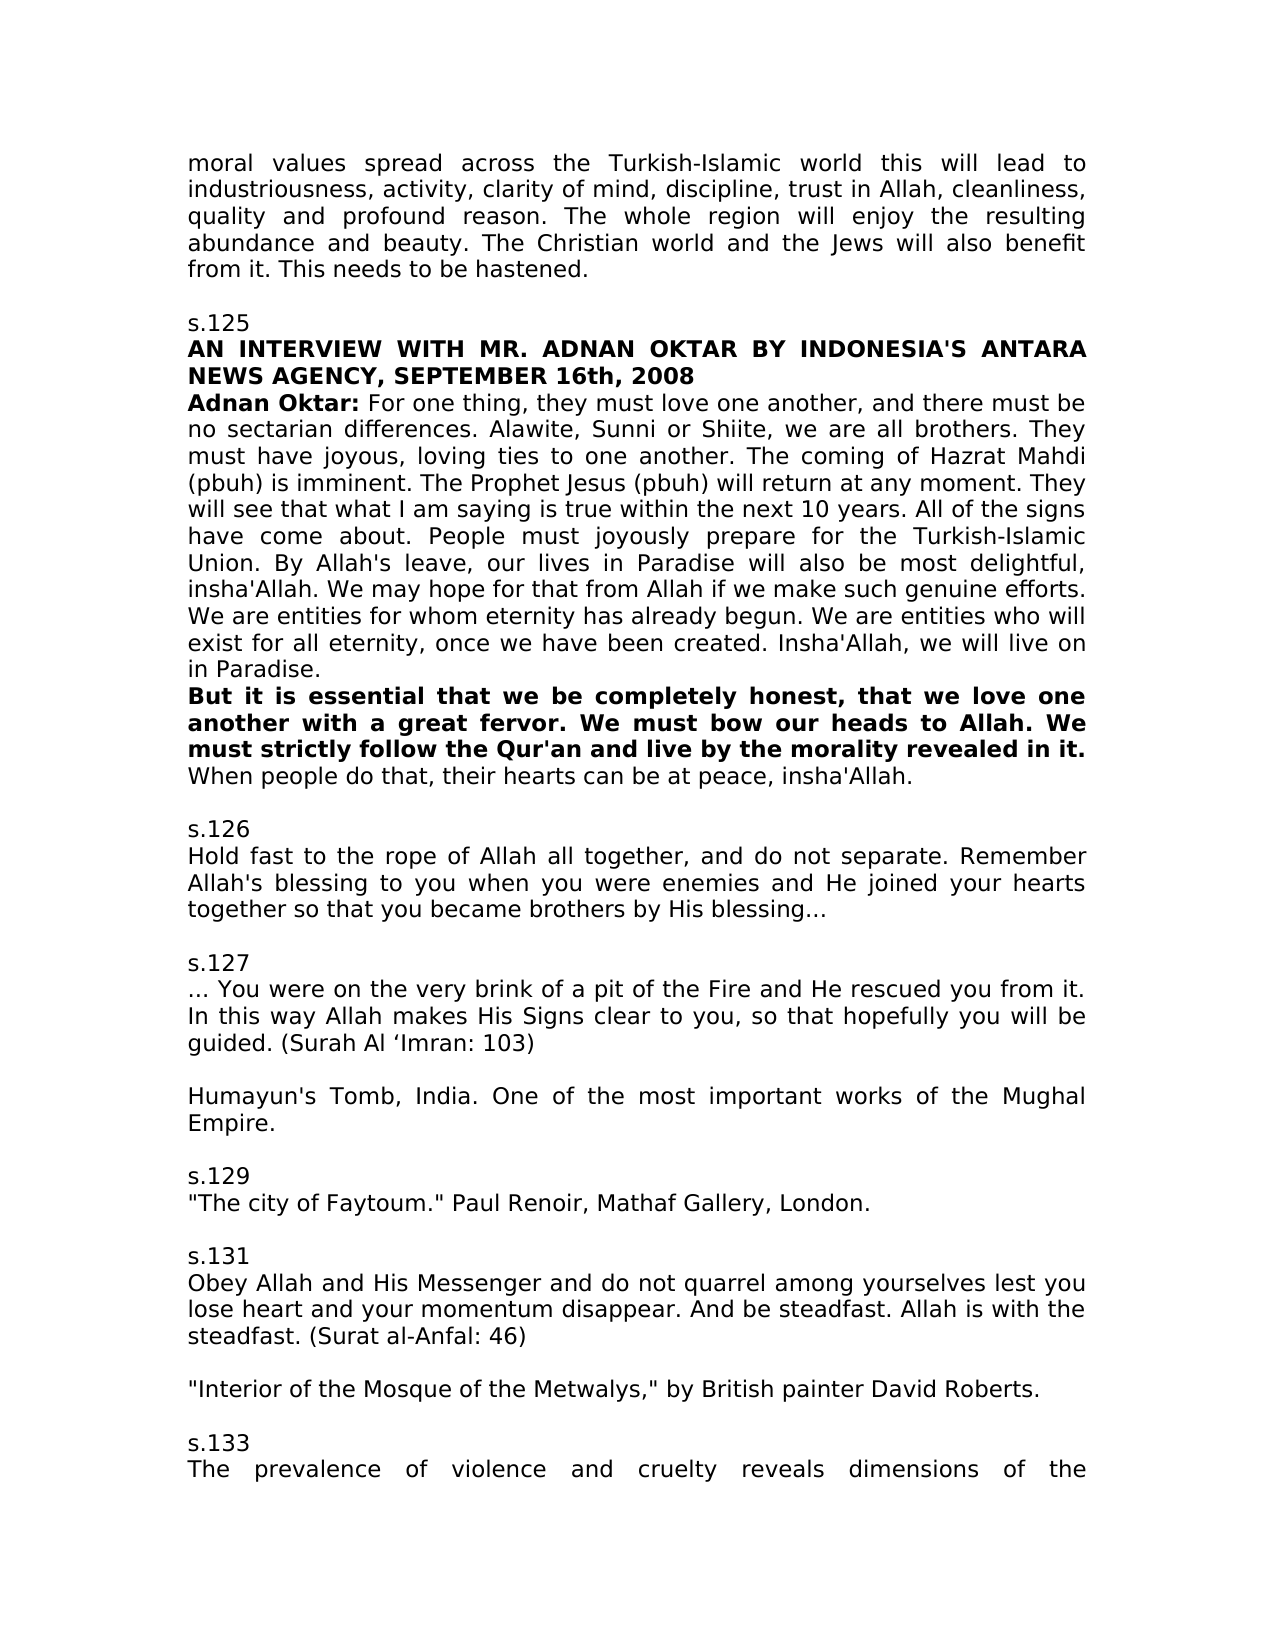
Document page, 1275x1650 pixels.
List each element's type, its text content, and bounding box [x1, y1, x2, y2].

text The prevalence of violence and cruelty reveals dimensions of the [187, 1457, 1087, 1483]
text Hold fast to the rope of Allah all together, and do not separate. Remember Allah's blessing to you when you were enemies and He joined your hearts together so that you became brothers by His blessing... [187, 843, 1087, 923]
text Adnan Oktar: For one thing, they must love one another, and there must be no sectarian differences. Alawite, Sunni or Shiite, we are all brothers. They must have joyous, loving ties to one another. The coming of Hazrat Mahdi (pbuh) is imminent. The Prophet Jesus (pbuh) will return at any moment. They will see that what I am saying is true within the next 10 years. All of the signs have come about. People must joyously prepare for the Turkish-Islamic Union. By Allah's leave, our lives in Paradise will also be most delightful, insha'Allah. We may hope for that from Allah if we make such genuine efforts. We are entities for whom eternity has already begun. We are entities who will exist for all eternity, once we have been created. Insha'Allah, we will live on in Paradise. [187, 390, 1087, 683]
text s.127 [187, 950, 1087, 977]
text Humayun's Tomb, India. One of the most important works of the Mughal Empire. [187, 1083, 1087, 1137]
text s.133 [187, 1430, 1087, 1457]
text moral values spread across the Turkish-Islamic world this will lead to industriousness, activity, clarity of mind, discipline, trust in Allah, cleanliness, quality and profound reason. The whole region will enjoy the resulting abundance and beauty. The Christian world and the Jews will also benefit from it. This needs to be hastened. [187, 150, 1087, 283]
text s.131 [187, 1243, 1087, 1270]
text s.126 [187, 817, 1087, 843]
text "Interior of the Mosque of the Metwalys," by British painter David Roberts. [187, 1377, 1087, 1403]
text But it is essential that we be completely honest, that we love one another with a great fervor. We must bow our heads to Allah. We must strictly follow the Qur'an and live by the morality revealed in it. When people do that, their hearts can be at peace, insha'Allah. [187, 683, 1087, 790]
text s.125 [187, 310, 1087, 337]
text AN INTERVIEW WITH MR. ADNAN OKTAR BY INDONESIA'S ANTARA NEWS AGENCY, SEPTEMBER 16th, 2008 [187, 337, 1087, 390]
text s.129 [187, 1163, 1087, 1190]
text ... You were on the very brink of a pit of the Fire and He rescued you from it. In this way Allah makes His Signs clear to you, so that hopefully you will be guided. (Surah Al ‘Imran: 103) [187, 977, 1087, 1057]
text Obey Allah and His Messenger and do not quarrel among yourselves lest you lose heart and your momentum disappear. And be steadfast. Allah is with the steadfast. (Surat al-Anfal: 46) [187, 1270, 1087, 1350]
text "The city of Faytoum." Paul Renoir, Mathaf Gallery, London. [187, 1190, 1087, 1217]
